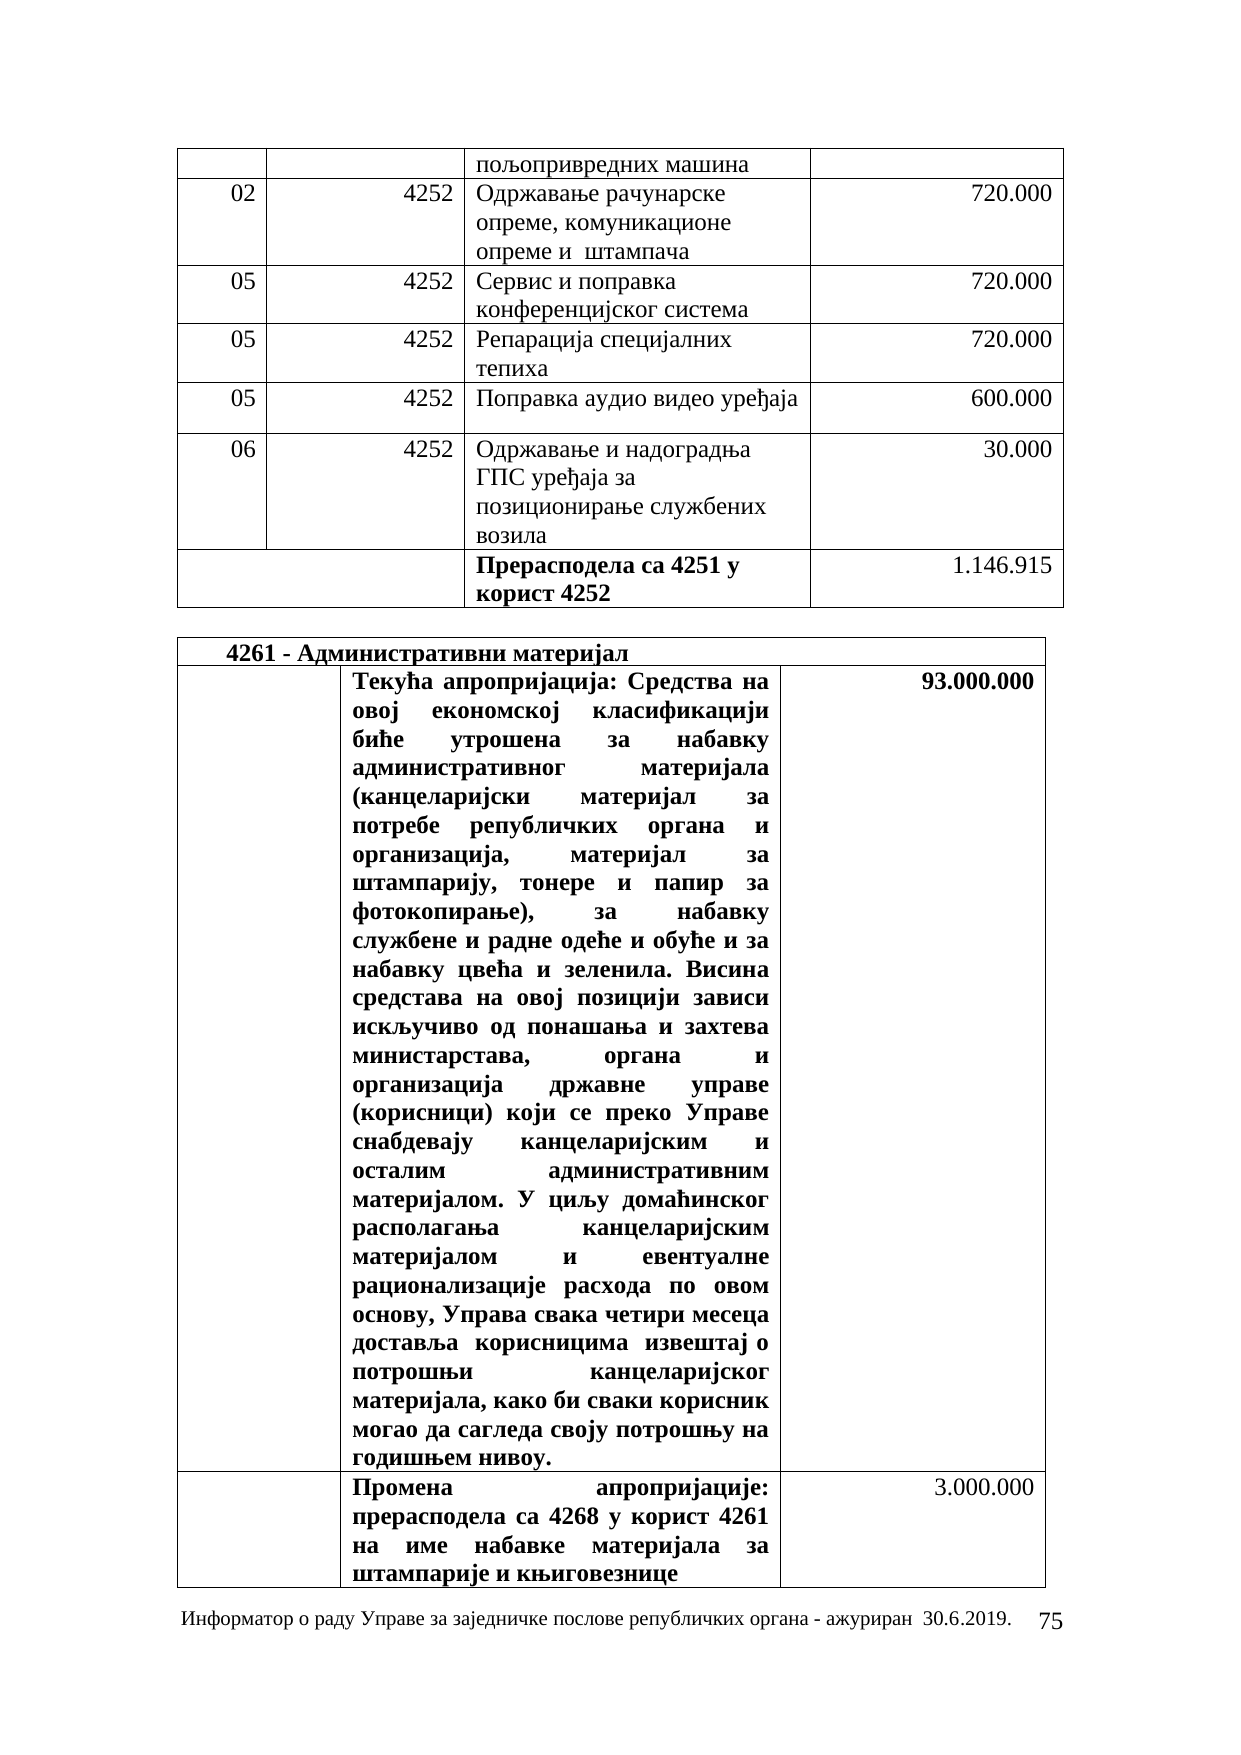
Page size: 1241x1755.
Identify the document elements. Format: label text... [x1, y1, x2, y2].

table_cell 720.000 [811, 179, 1063, 265]
table_cell Прерасподела са 4251 у корист 4252 [465, 550, 810, 607]
table_cell 93.000.000 [781, 666, 1045, 1471]
table_cell [178, 550, 464, 607]
table_cell [178, 149, 266, 177]
table_cell 1.146.915 [811, 550, 1063, 607]
table_cell [811, 149, 1063, 177]
table_cell Поправка аудио видео уређаја [465, 383, 810, 433]
table_cell Репарација специјалних тепиха [465, 324, 810, 382]
table_cell Одржавање и надоградња ГПС уређаја за позиционирање службених возила [465, 434, 810, 549]
table_cell 3.000.000 [781, 1472, 1045, 1587]
table_cell Одржавање рачунарске опреме, комуникационе опреме и штампача [465, 179, 810, 265]
table_cell 02 [178, 179, 266, 265]
table_cell 06 [178, 434, 266, 549]
table_cell 4252 [267, 266, 464, 323]
table_cell [178, 1472, 340, 1587]
table_cell 4252 [267, 179, 464, 265]
table_cell 4252 [267, 324, 464, 382]
table_cell 05 [178, 324, 266, 382]
table_cell [178, 666, 340, 1471]
table_cell 4252 [267, 434, 464, 549]
table_header 4261 - Административни материјал [178, 638, 1045, 665]
table_cell Сервис и поправка конференцијског система [465, 266, 810, 323]
table_cell пољопривредних машина [465, 149, 810, 177]
table_cell [267, 149, 464, 177]
table_cell 05 [178, 266, 266, 323]
table_cell 720.000 [811, 324, 1063, 382]
table_cell Текућа апропријација: Средства на овој економској класификацији биће утрошена за набавку административног материјала (канцеларијски материјал за потребе републичких органа и организација, материјал за штампарију, тонере и папир за фотокопирање), за набавку службене и радне одеће и обуће и за набавку цвећа и зеленила. Висина средстава на овој позицији зависи искључиво од понашања и захтева министарстава, органа и организација државне управе (корисници) који се преко Управе снабдевају канцеларијским и осталим административним материјалом. У циљу домаћинског располагања канцеларијским материјалом и евентуалне рационализације расхода по овом основу, Управа свака четири месеца доставља корисницима извештај о потрошњи канцеларијског материјала, како би сваки корисник могао да сагледа своју потрошњу на годишњем нивоу. [341, 666, 780, 1471]
table_cell 05 [178, 383, 266, 433]
table_cell Промена апропријације: прерасподела са 4268 у корист 4261 на име набавке материјала за штампарије и књиговезнице [341, 1472, 780, 1587]
table_cell 4252 [267, 383, 464, 433]
table_cell 600.000 [811, 383, 1063, 433]
table_cell 30.000 [811, 434, 1063, 549]
table_cell 720.000 [811, 266, 1063, 323]
